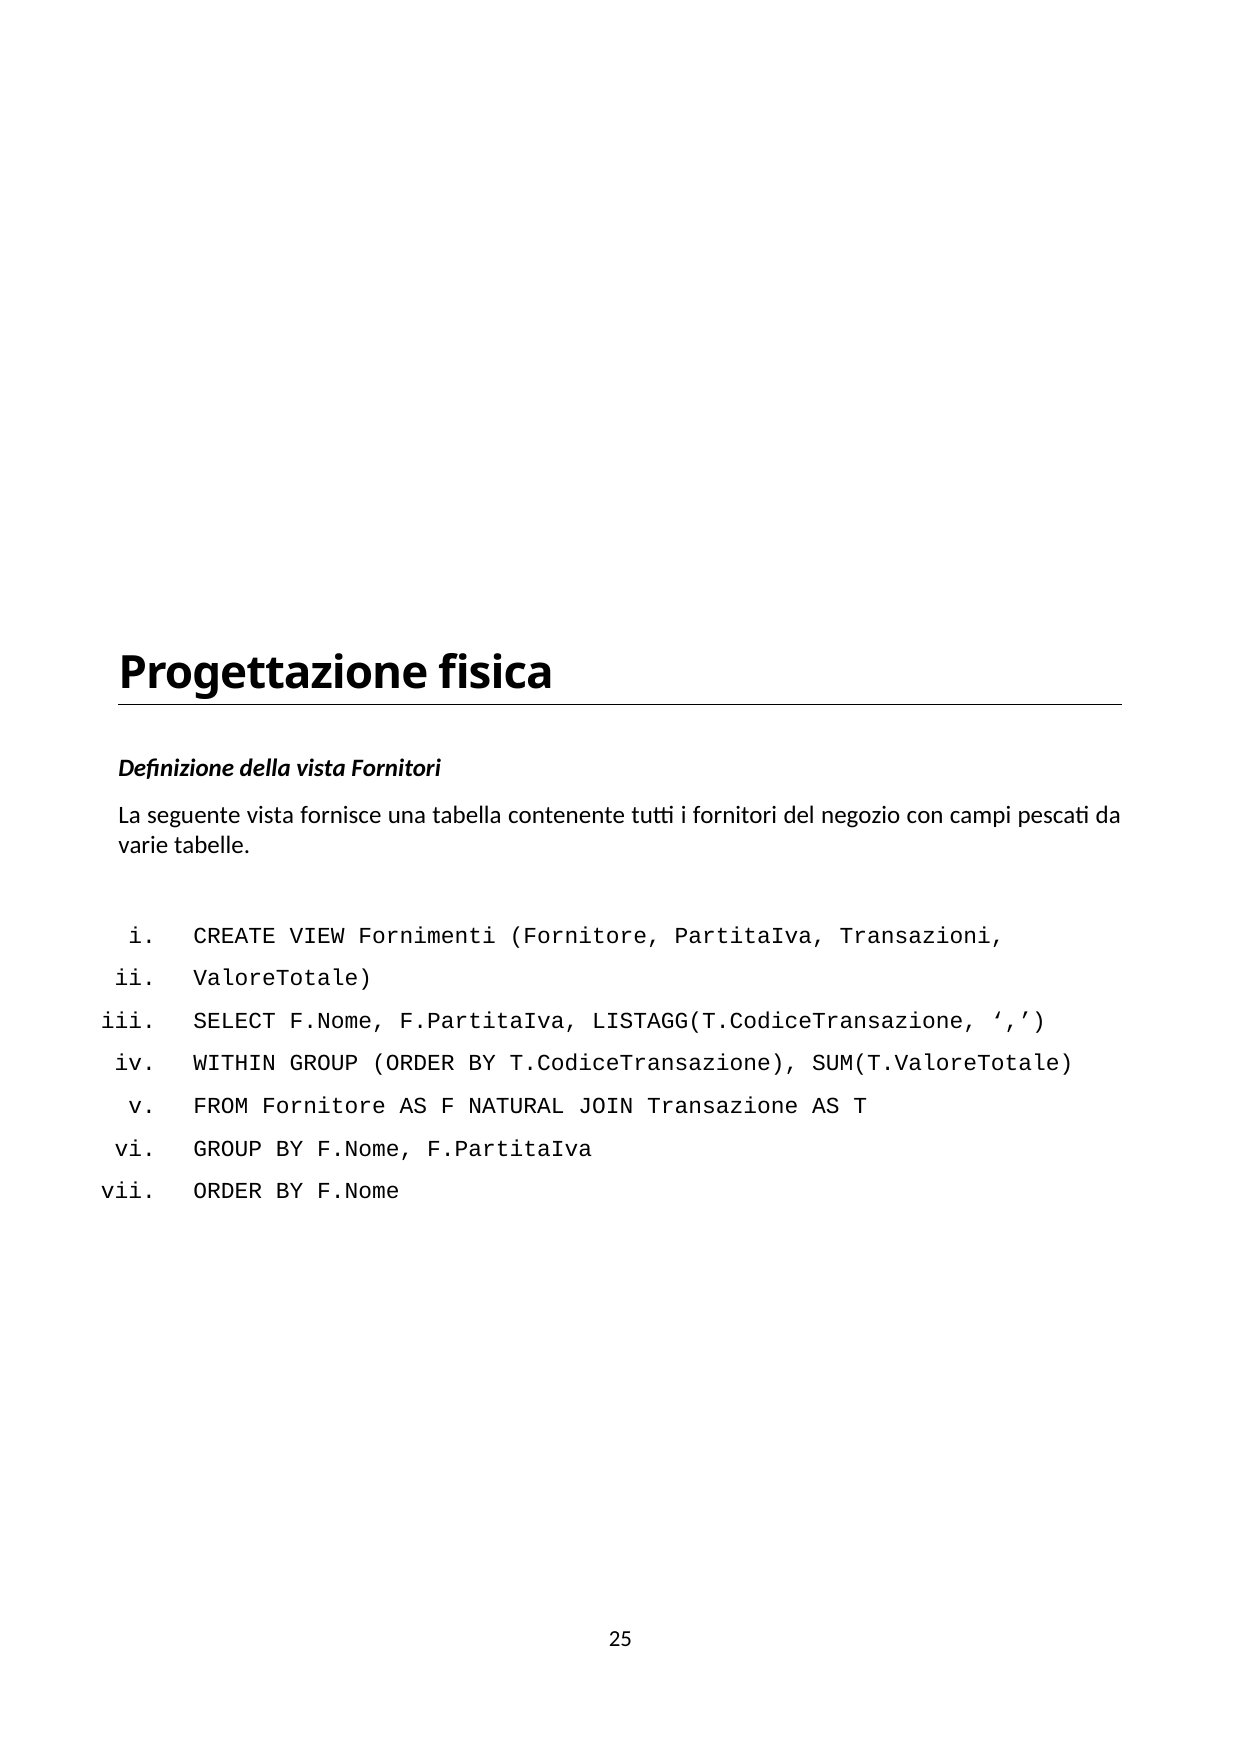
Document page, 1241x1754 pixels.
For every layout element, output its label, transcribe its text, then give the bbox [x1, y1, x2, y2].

list SELECT F.Nome, F.PartitaIva, LISTAGG(T.CodiceTransazione, ‘,’) [156, 1009, 1122, 1035]
text La seguente vista fornisce una tabella contenente tutti i fornitori del negozio con campi pescati da varie tabelle. [118, 799, 1122, 860]
list WITHIN GROUP (ORDER BY T.CodiceTransazione), SUM(T.ValoreTotale) [156, 1052, 1122, 1078]
list ValoreTotale) [156, 967, 1122, 992]
title Progettazione fisica [118, 639, 1122, 704]
list GROUP BY F.Nome, F.PartitaIva [156, 1137, 1122, 1163]
text Definizione della vista Fornitori [118, 752, 1122, 782]
list ORDER BY F.Nome [156, 1179, 1122, 1206]
list CREATE VIEW Fornimenti (Fornitore, PartitaIva, Transazioni, [156, 924, 1122, 950]
list FROM Fornitore AS F NATURAL JOIN Transazione AS T [156, 1094, 1122, 1120]
